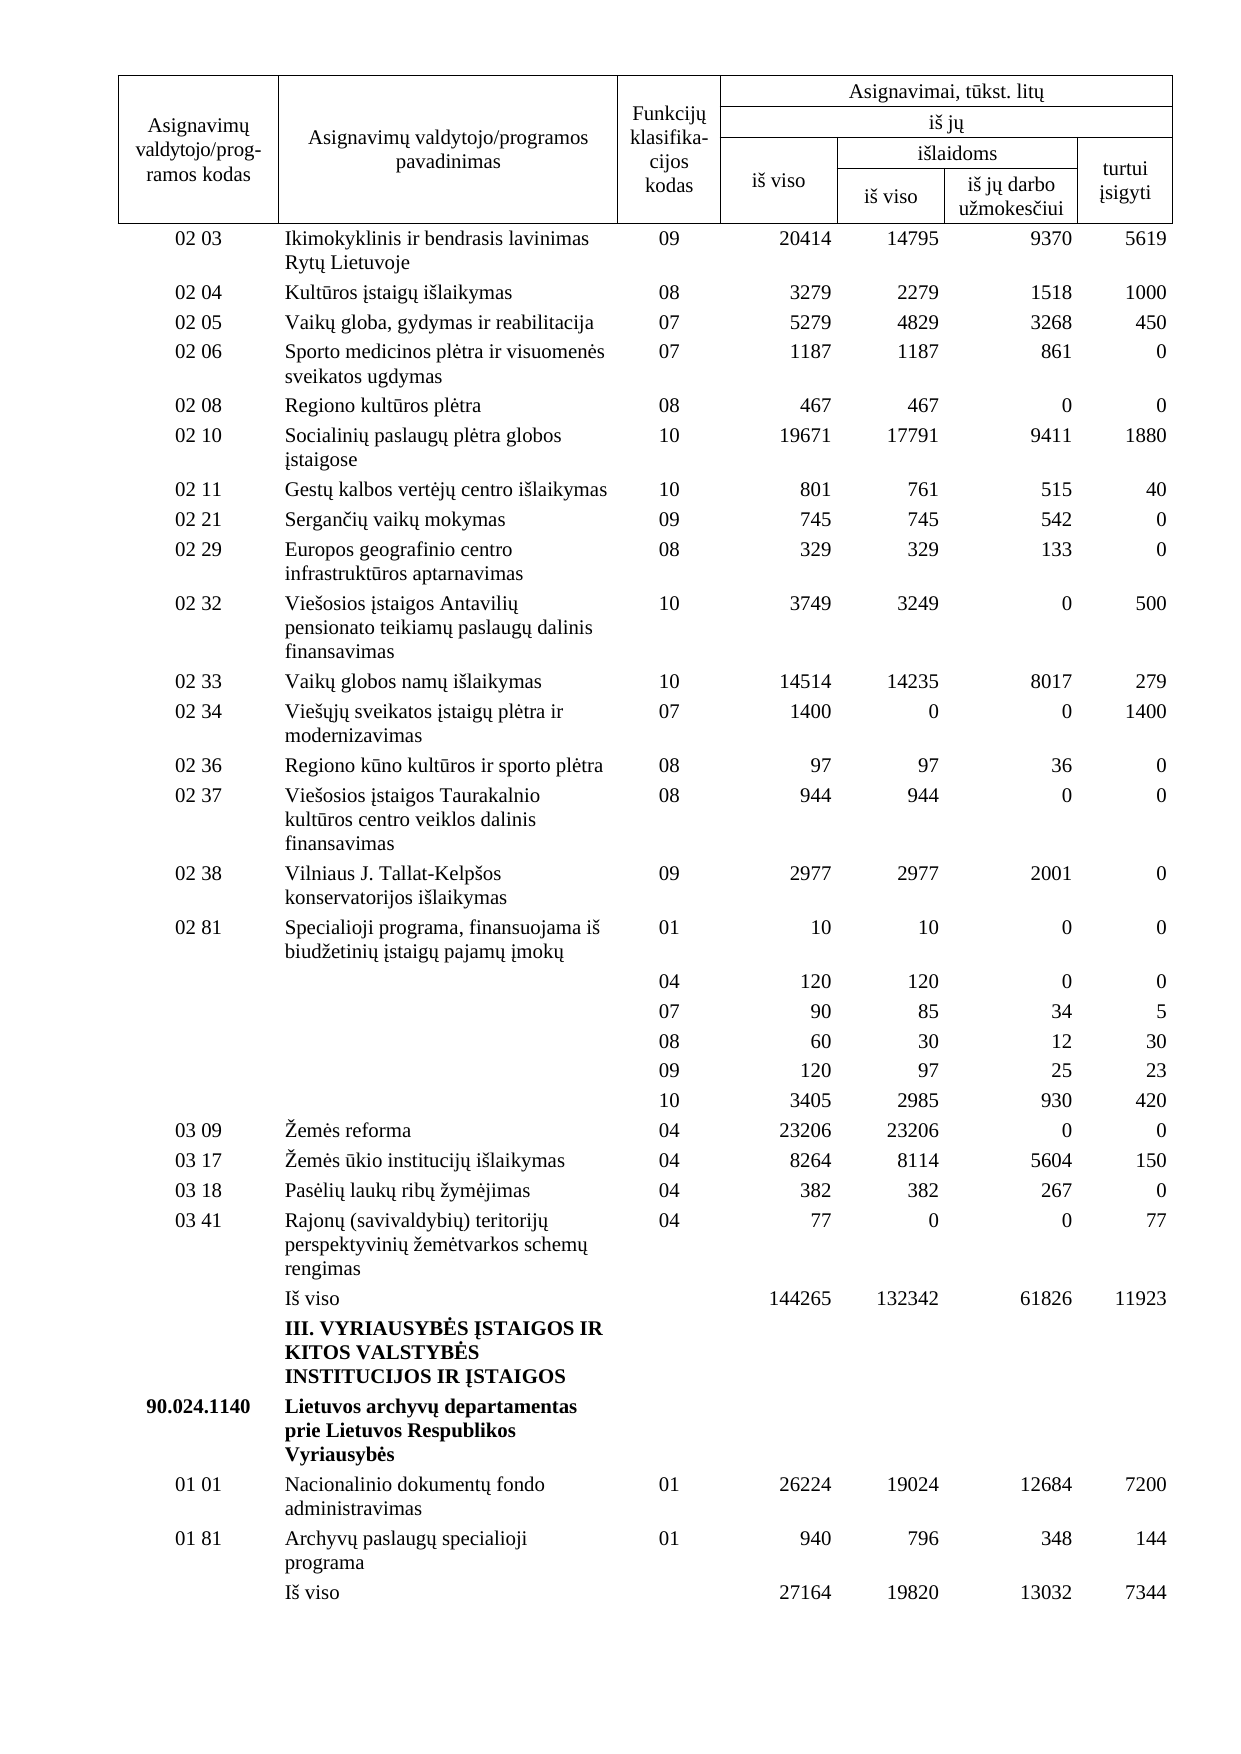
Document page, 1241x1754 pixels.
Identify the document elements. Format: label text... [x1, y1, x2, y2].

table_cell 2977 [720, 858, 837, 912]
table_cell 0 [945, 912, 1078, 966]
table_cell 12 [945, 1026, 1078, 1056]
table_cell 761 [837, 474, 944, 504]
table_cell 03 41 [118, 1205, 278, 1283]
table_cell išlaidoms [838, 138, 1077, 168]
table_cell 26224 [720, 1469, 837, 1523]
table_cell 02 38 [118, 858, 278, 912]
table_cell [118, 1283, 278, 1313]
table_cell Vaikų globos namų išlaikymas [279, 666, 618, 696]
table_cell 930 [945, 1085, 1078, 1115]
table_cell 02 05 [118, 307, 278, 337]
table_cell 279 [1078, 666, 1172, 696]
table_cell iš viso [721, 138, 837, 223]
table_cell 329 [720, 534, 837, 588]
table_cell 1400 [1078, 696, 1172, 750]
table_cell [618, 1283, 720, 1313]
table_cell [279, 1026, 618, 1056]
table_cell 1187 [720, 337, 837, 391]
table_cell 8114 [837, 1145, 944, 1175]
table_cell 120 [720, 1056, 837, 1085]
table_cell 5604 [945, 1145, 1078, 1175]
table_header Asignavimų valdytojo/programos pavadinimas [279, 76, 617, 223]
table_cell Iš viso [279, 1283, 618, 1313]
table_cell 0 [1078, 912, 1172, 966]
table_cell [279, 966, 618, 996]
table_cell 85 [837, 996, 944, 1026]
table_cell 02 04 [118, 277, 278, 307]
table_cell 3749 [720, 588, 837, 666]
table_cell 02 06 [118, 337, 278, 391]
table_cell [279, 1085, 618, 1115]
table_cell 120 [837, 966, 944, 996]
table_cell 40 [1078, 474, 1172, 504]
table_cell [720, 1313, 837, 1391]
table_cell 745 [837, 504, 944, 534]
table_cell 2977 [837, 858, 944, 912]
table_cell 0 [1078, 750, 1172, 780]
table_cell turtui įsigyti [1078, 138, 1172, 223]
table_cell 1518 [945, 277, 1078, 307]
table_cell 09 [618, 224, 720, 277]
table_cell 144 [1078, 1523, 1172, 1577]
table_cell [618, 1577, 720, 1607]
table_cell 801 [720, 474, 837, 504]
table_cell 382 [837, 1175, 944, 1205]
table_cell 04 [618, 1175, 720, 1205]
table_cell 7344 [1078, 1577, 1172, 1607]
table_header Funkcijų klasifika-cijos kodas [618, 76, 720, 223]
table_cell 267 [945, 1175, 1078, 1205]
table_header Asignavimai, tūkst. litų [721, 76, 1172, 106]
table_cell 796 [837, 1523, 944, 1577]
table_cell 01 01 [118, 1469, 278, 1523]
table_cell 329 [837, 534, 944, 588]
table_cell 07 [618, 337, 720, 391]
table_cell [837, 1391, 944, 1469]
table_cell 07 [618, 307, 720, 337]
table_cell iš jų darbo užmokesčiui [945, 169, 1077, 223]
table_cell 3268 [945, 307, 1078, 337]
table_cell 0 [945, 391, 1078, 420]
table_cell 08 [618, 750, 720, 780]
table_cell 27164 [720, 1577, 837, 1607]
table_cell Iš viso [279, 1577, 618, 1607]
table_cell 0 [1078, 504, 1172, 534]
table_cell 19671 [720, 420, 837, 474]
table_cell 10 [837, 912, 944, 966]
table_cell 36 [945, 750, 1078, 780]
table_cell 940 [720, 1523, 837, 1577]
table_cell 348 [945, 1523, 1078, 1577]
table_cell 0 [1078, 858, 1172, 912]
table_cell 12684 [945, 1469, 1078, 1523]
table_cell 08 [618, 277, 720, 307]
table_cell Vilniaus J. Tallat-Kelpšos konservatorijos išlaikymas [279, 858, 618, 912]
table_cell Kultūros įstaigų išlaikymas [279, 277, 618, 307]
table_cell 08 [618, 780, 720, 858]
table_cell 0 [1078, 1115, 1172, 1145]
table_cell 10 [618, 1085, 720, 1115]
table_cell 02 11 [118, 474, 278, 504]
table_cell 10 [720, 912, 837, 966]
table_cell 1000 [1078, 277, 1172, 307]
table_cell 3405 [720, 1085, 837, 1115]
table_cell 1187 [837, 337, 944, 391]
table_cell 07 [618, 696, 720, 750]
table_cell [945, 1391, 1078, 1469]
table_cell 0 [1078, 337, 1172, 391]
table_cell 9411 [945, 420, 1078, 474]
table_cell 150 [1078, 1145, 1172, 1175]
table_cell 30 [1078, 1026, 1172, 1056]
table_cell 7200 [1078, 1469, 1172, 1523]
table_cell 0 [1078, 391, 1172, 420]
table_cell 90 [720, 996, 837, 1026]
table_cell Socialinių paslaugų plėtra globos įstaigose [279, 420, 618, 474]
table_cell Pasėlių laukų ribų žymėjimas [279, 1175, 618, 1205]
table_cell 0 [945, 588, 1078, 666]
table_cell Regiono kūno kultūros ir sporto plėtra [279, 750, 618, 780]
table_cell Žemės reforma [279, 1115, 618, 1145]
table_cell 420 [1078, 1085, 1172, 1115]
table_cell 8264 [720, 1145, 837, 1175]
table_cell 02 32 [118, 588, 278, 666]
table_cell 17791 [837, 420, 944, 474]
table_cell 0 [1078, 780, 1172, 858]
table_cell 23206 [837, 1115, 944, 1145]
table_cell [279, 996, 618, 1026]
table_cell 01 [618, 1469, 720, 1523]
table_cell 97 [837, 750, 944, 780]
table_cell Specialioji programa, finansuojama iš biudžetinių įstaigų pajamų įmokų [279, 912, 618, 966]
table_cell 0 [837, 696, 944, 750]
table_cell 0 [945, 966, 1078, 996]
table_cell [279, 1056, 618, 1085]
table_cell 03 18 [118, 1175, 278, 1205]
table_cell 34 [945, 996, 1078, 1026]
table_cell 9370 [945, 224, 1078, 277]
table_cell 04 [618, 1145, 720, 1175]
table_cell 04 [618, 966, 720, 996]
table_cell 08 [618, 1026, 720, 1056]
table_cell 02 03 [118, 224, 278, 277]
table_cell 467 [720, 391, 837, 420]
table_cell 5619 [1078, 224, 1172, 277]
table_cell 1880 [1078, 420, 1172, 474]
table_cell 0 [837, 1205, 944, 1283]
table_cell 25 [945, 1056, 1078, 1085]
table_cell 133 [945, 534, 1078, 588]
table_cell 30 [837, 1026, 944, 1056]
table_cell 02 21 [118, 504, 278, 534]
table_cell 10 [618, 474, 720, 504]
table_cell [118, 1026, 278, 1056]
table_cell 10 [618, 666, 720, 696]
table_cell [618, 1313, 720, 1391]
table_cell Regiono kultūros plėtra [279, 391, 618, 420]
table_cell [118, 1085, 278, 1115]
table_cell 450 [1078, 307, 1172, 337]
table_cell 02 29 [118, 534, 278, 588]
table_cell Viešųjų sveikatos įstaigų plėtra ir modernizavimas [279, 696, 618, 750]
table_cell Gestų kalbos vertėjų centro išlaikymas [279, 474, 618, 504]
table_cell 144265 [720, 1283, 837, 1313]
table_cell 03 17 [118, 1145, 278, 1175]
table_cell 0 [945, 1115, 1078, 1145]
table_cell 1400 [720, 696, 837, 750]
table_cell 4829 [837, 307, 944, 337]
table_cell 944 [720, 780, 837, 858]
table_cell [118, 996, 278, 1026]
table_cell 0 [945, 780, 1078, 858]
table_cell 745 [720, 504, 837, 534]
table_cell 02 33 [118, 666, 278, 696]
table_cell 08 [618, 534, 720, 588]
table_cell 01 81 [118, 1523, 278, 1577]
table_cell Rajonų (savivaldybių) teritorijų perspektyvinių žemėtvarkos schemų rengimas [279, 1205, 618, 1283]
table_cell [945, 1313, 1078, 1391]
table_cell [1078, 1391, 1172, 1469]
table_cell 0 [945, 696, 1078, 750]
table_cell 02 37 [118, 780, 278, 858]
table_cell [118, 1577, 278, 1607]
table_cell 13032 [945, 1577, 1078, 1607]
table_cell 01 [618, 912, 720, 966]
table_cell 02 34 [118, 696, 278, 750]
table_cell iš viso [838, 169, 944, 223]
table_cell [118, 1056, 278, 1085]
table_cell Sergančių vaikų mokymas [279, 504, 618, 534]
table_cell 97 [837, 1056, 944, 1085]
table_cell 90.024.1140 [118, 1391, 278, 1469]
table_cell 02 81 [118, 912, 278, 966]
table_cell 77 [1078, 1205, 1172, 1283]
table_cell Viešosios įstaigos Antavilių pensionato teikiamų paslaugų dalinis finansavimas [279, 588, 618, 666]
table_cell 02 10 [118, 420, 278, 474]
table_cell 382 [720, 1175, 837, 1205]
table_cell 08 [618, 391, 720, 420]
table_cell Nacionalinio dokumentų fondo administravimas [279, 1469, 618, 1523]
table_cell 11923 [1078, 1283, 1172, 1313]
table_cell 77 [720, 1205, 837, 1283]
table_cell 14514 [720, 666, 837, 696]
table_cell 23206 [720, 1115, 837, 1145]
table_cell 14235 [837, 666, 944, 696]
table_cell Archyvų paslaugų specialioji programa [279, 1523, 618, 1577]
table_cell [1078, 1313, 1172, 1391]
table_cell [118, 1313, 278, 1391]
table_cell III. VYRIAUSYBĖS ĮSTAIGOS IR KITOS VALSTYBĖS INSTITUCIJOS IR ĮSTAIGOS [279, 1313, 618, 1391]
table_cell [837, 1313, 944, 1391]
table_cell 09 [618, 858, 720, 912]
table_cell 8017 [945, 666, 1078, 696]
table_cell 02 08 [118, 391, 278, 420]
table_cell 3249 [837, 588, 944, 666]
table_cell [618, 1391, 720, 1469]
table_cell 944 [837, 780, 944, 858]
table_cell 132342 [837, 1283, 944, 1313]
table_cell 5279 [720, 307, 837, 337]
table_cell Vaikų globa, gydymas ir reabilitacija [279, 307, 618, 337]
table_cell 120 [720, 966, 837, 996]
table_cell 3279 [720, 277, 837, 307]
table_cell [720, 1391, 837, 1469]
table_cell 515 [945, 474, 1078, 504]
table_cell 0 [1078, 534, 1172, 588]
table_header Asignavimų valdytojo/prog-ramos kodas [119, 76, 278, 223]
table_cell [118, 966, 278, 996]
table_cell Žemės ūkio institucijų išlaikymas [279, 1145, 618, 1175]
table_cell 07 [618, 996, 720, 1026]
table_cell 04 [618, 1205, 720, 1283]
table_cell 467 [837, 391, 944, 420]
table_cell 0 [1078, 966, 1172, 996]
table_cell Sporto medicinos plėtra ir visuomenės sveikatos ugdymas [279, 337, 618, 391]
table_cell iš jų [721, 107, 1172, 137]
table_cell 14795 [837, 224, 944, 277]
table_cell 10 [618, 588, 720, 666]
table_cell Ikimokyklinis ir bendrasis lavinimas Rytų Lietuvoje [279, 224, 618, 277]
table_cell 61826 [945, 1283, 1078, 1313]
table_cell 19820 [837, 1577, 944, 1607]
table_cell 23 [1078, 1056, 1172, 1085]
table_cell 20414 [720, 224, 837, 277]
table_cell Lietuvos archyvų departamentas prie Lietuvos Respublikos Vyriausybės [279, 1391, 618, 1469]
table_cell 2001 [945, 858, 1078, 912]
table_cell 10 [618, 420, 720, 474]
table_cell 0 [945, 1205, 1078, 1283]
table_cell 02 36 [118, 750, 278, 780]
table_cell 2279 [837, 277, 944, 307]
table_cell 09 [618, 504, 720, 534]
table_cell 542 [945, 504, 1078, 534]
table_cell 60 [720, 1026, 837, 1056]
table_cell 861 [945, 337, 1078, 391]
table_cell 19024 [837, 1469, 944, 1523]
table_cell 2985 [837, 1085, 944, 1115]
table_cell 01 [618, 1523, 720, 1577]
table_cell 5 [1078, 996, 1172, 1026]
table_cell 500 [1078, 588, 1172, 666]
table_cell 03 09 [118, 1115, 278, 1145]
table_cell 97 [720, 750, 837, 780]
table_cell 0 [1078, 1175, 1172, 1205]
table_cell 09 [618, 1056, 720, 1085]
table_cell 04 [618, 1115, 720, 1145]
table_cell Europos geografinio centro infrastruktūros aptarnavimas [279, 534, 618, 588]
table_cell Viešosios įstaigos Taurakalnio kultūros centro veiklos dalinis finansavimas [279, 780, 618, 858]
